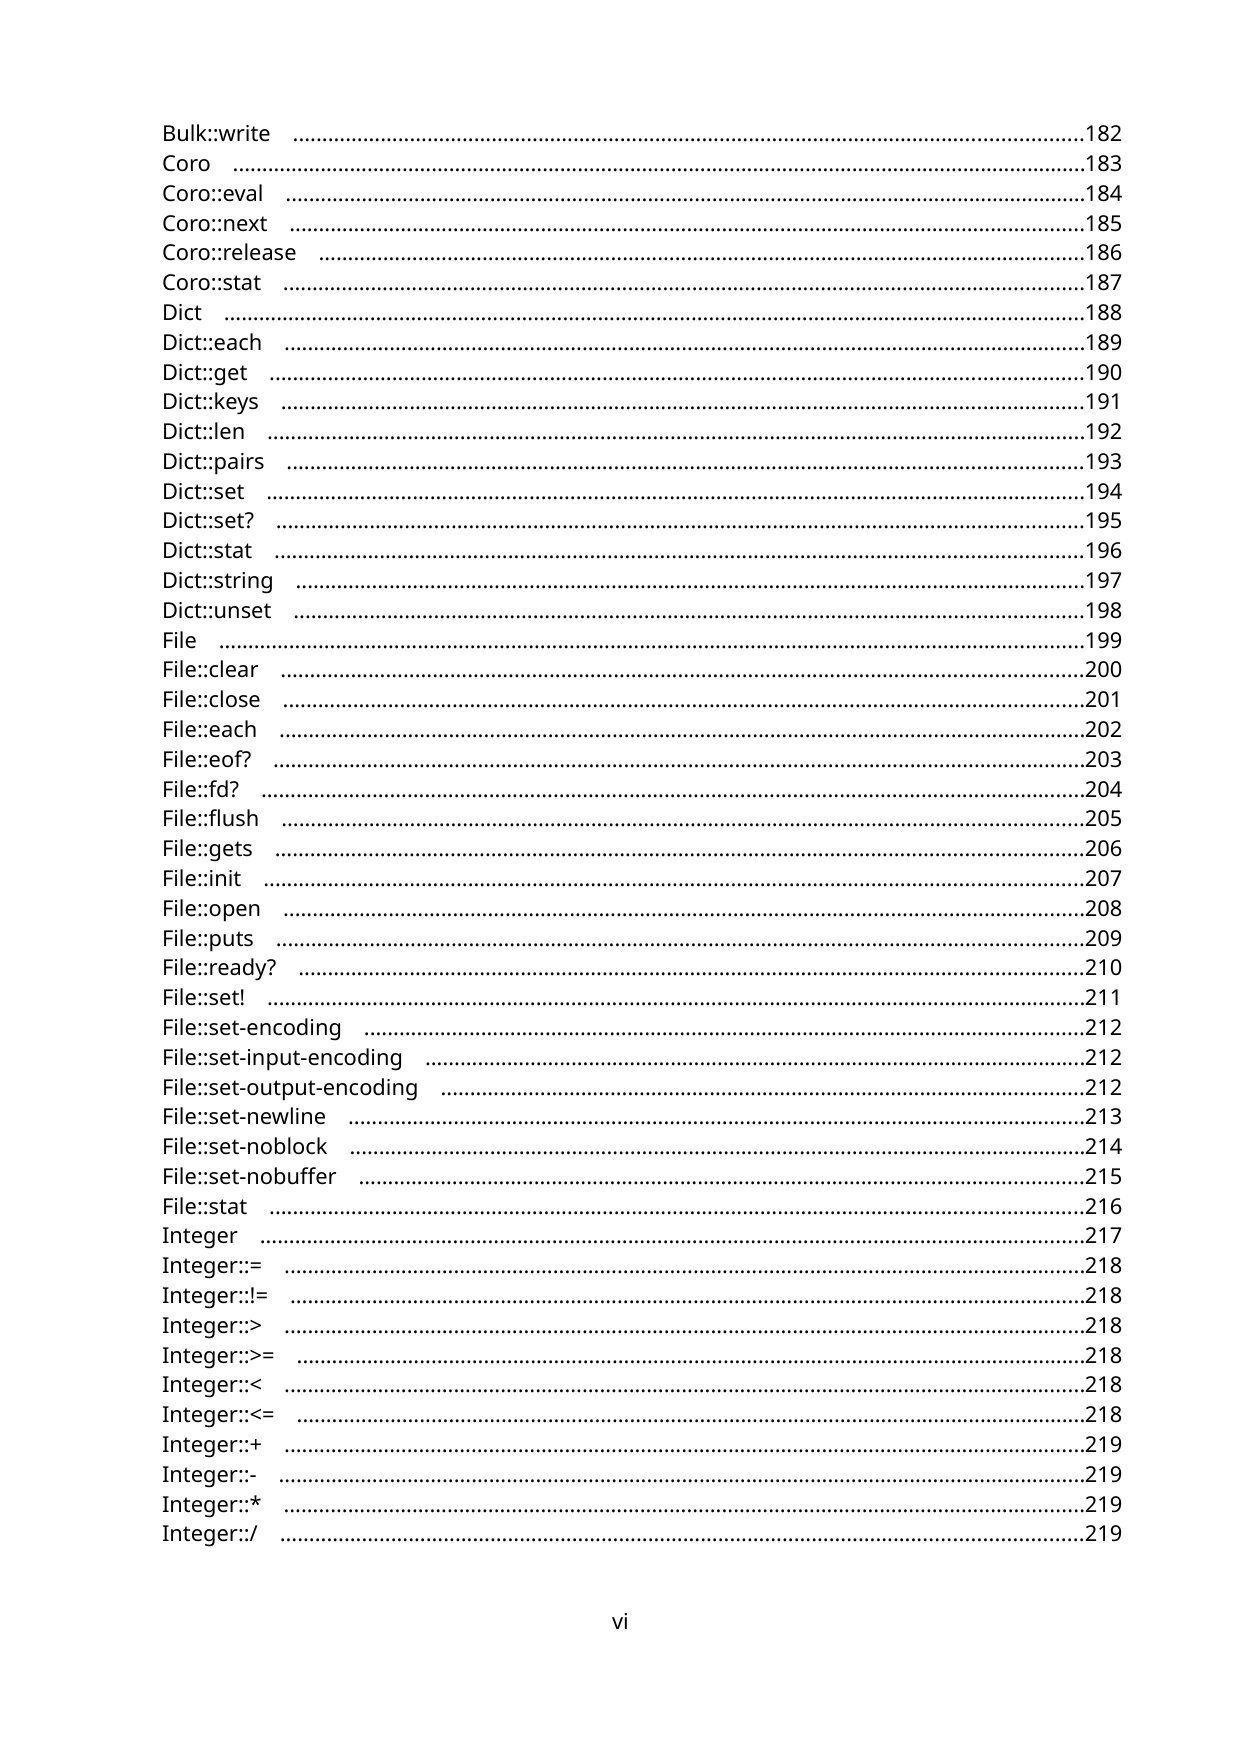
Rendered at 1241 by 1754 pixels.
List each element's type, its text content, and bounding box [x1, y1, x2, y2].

text Integer 217 [162, 1220, 1122, 1250]
text File::init 207 [162, 863, 1122, 893]
text File::clear 200 [162, 654, 1122, 684]
text File 199 [162, 624, 1122, 654]
text Integer::/ 219 [162, 1518, 1122, 1548]
text Dict::unset 198 [162, 595, 1122, 624]
text Integer::!= 218 [162, 1280, 1122, 1310]
text File::set-input-encoding 212 [162, 1042, 1122, 1071]
text Coro::release 186 [162, 237, 1122, 267]
text Dict::len 192 [162, 416, 1122, 446]
text Dict::get 190 [162, 356, 1122, 386]
text Integer::< 218 [162, 1369, 1122, 1399]
text File::each 202 [162, 714, 1122, 744]
text File::ready? 210 [162, 952, 1122, 982]
text Bulk::write 182 [162, 118, 1122, 148]
text Integer::> 218 [162, 1310, 1122, 1339]
text Integer::<= 218 [162, 1399, 1122, 1429]
text Integer::+ 219 [162, 1429, 1122, 1459]
text Dict::string 197 [162, 565, 1122, 595]
text Dict::stat 196 [162, 535, 1122, 565]
text Coro 183 [162, 148, 1122, 178]
text File::gets 206 [162, 833, 1122, 863]
text Integer::>= 218 [162, 1339, 1122, 1369]
text Dict::set? 195 [162, 505, 1122, 535]
text File::stat 216 [162, 1191, 1122, 1220]
text Integer::- 219 [162, 1459, 1122, 1488]
text File::flush 205 [162, 803, 1122, 833]
text File::fd? 204 [162, 773, 1122, 803]
text Integer::= 218 [162, 1250, 1122, 1280]
text File::close 201 [162, 684, 1122, 714]
text Dict 188 [162, 297, 1122, 327]
text Coro::eval 184 [162, 178, 1122, 207]
text Dict::set 194 [162, 476, 1122, 505]
text File::puts 209 [162, 922, 1122, 952]
text Integer::* 219 [162, 1488, 1122, 1518]
text File::open 208 [162, 893, 1122, 922]
text Coro::next 185 [162, 207, 1122, 237]
text Dict::pairs 193 [162, 446, 1122, 476]
text File::eof? 203 [162, 744, 1122, 773]
text File::set-output-encoding 212 [162, 1071, 1122, 1101]
text Coro::stat 187 [162, 267, 1122, 297]
text File::set-encoding 212 [162, 1012, 1122, 1042]
text File::set-nobuffer 215 [162, 1161, 1122, 1191]
text File::set! 211 [162, 982, 1122, 1012]
text Dict::keys 191 [162, 386, 1122, 416]
text File::set-noblock 214 [162, 1131, 1122, 1161]
text Dict::each 189 [162, 327, 1122, 356]
text File::set-newline 213 [162, 1101, 1122, 1131]
